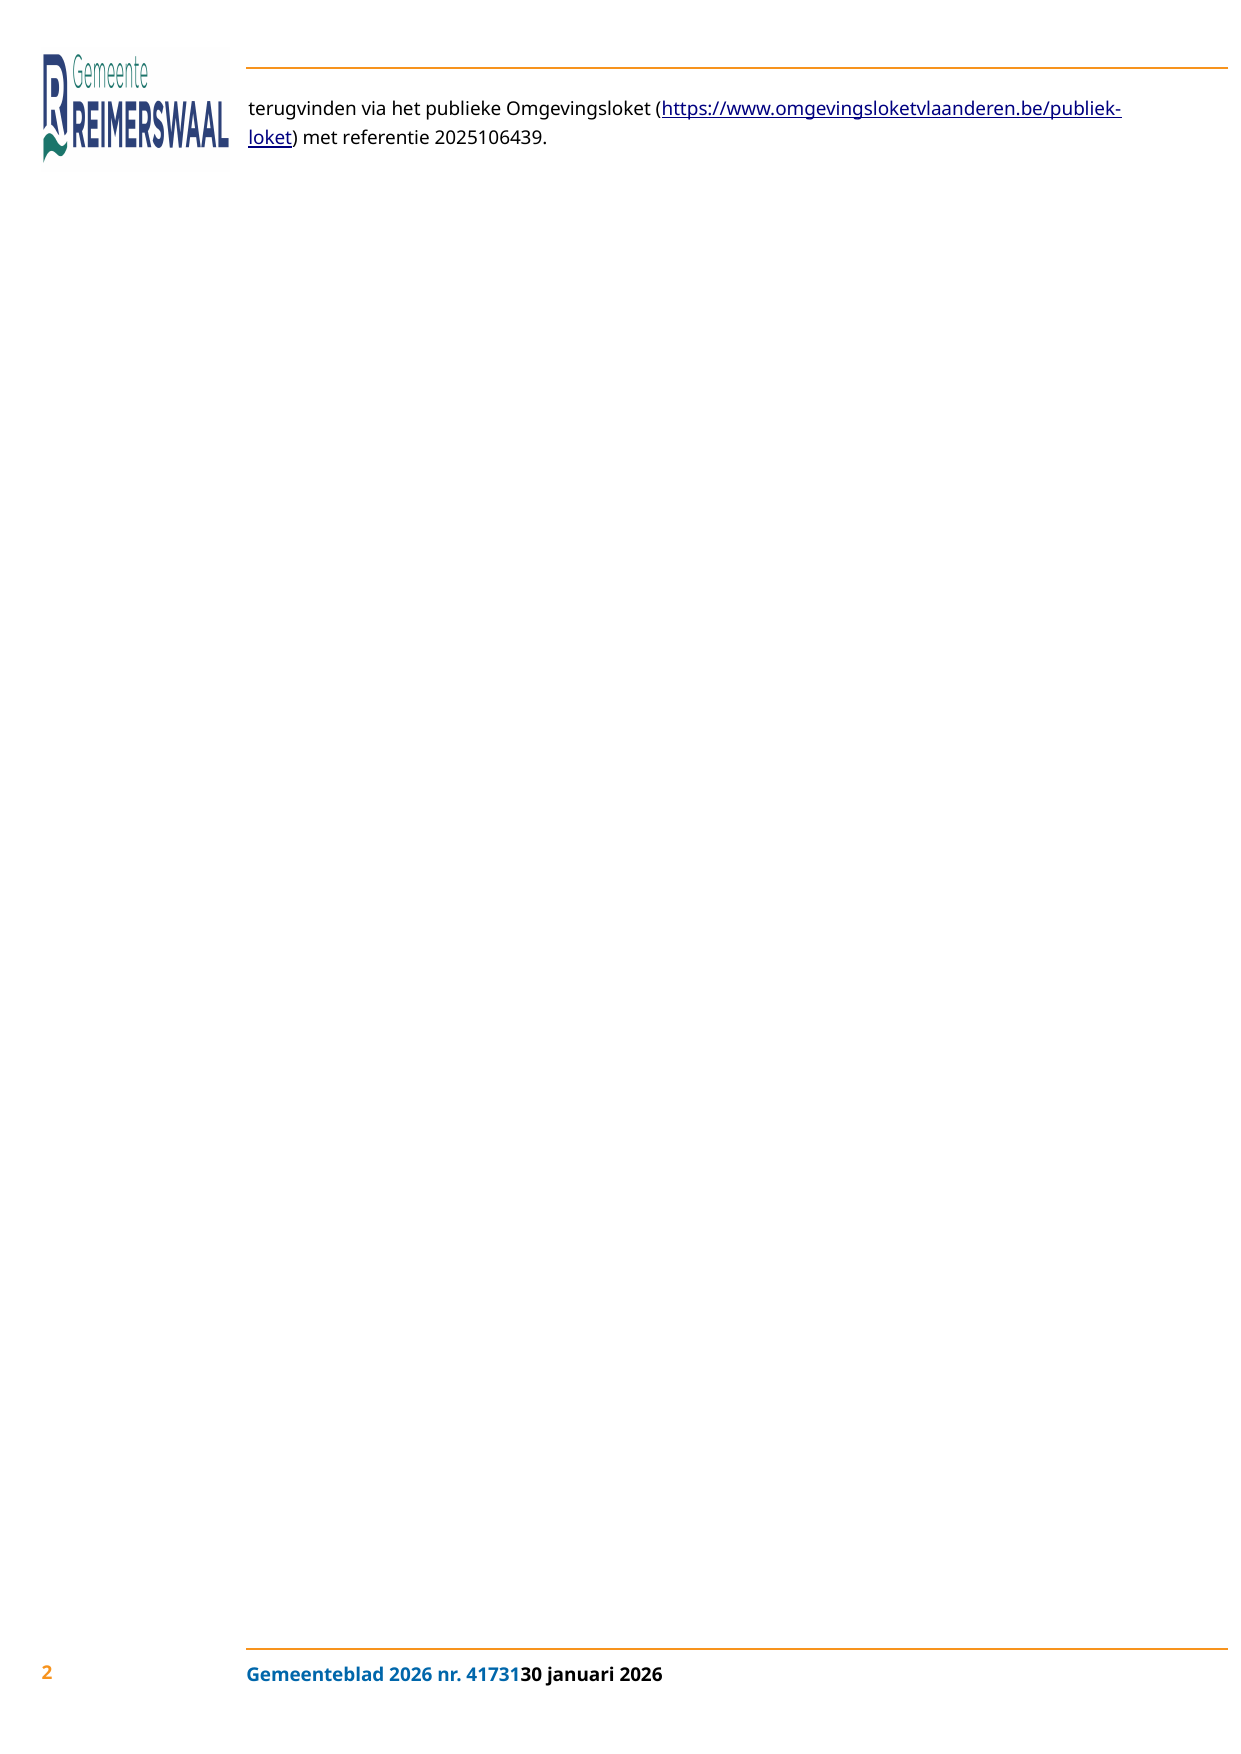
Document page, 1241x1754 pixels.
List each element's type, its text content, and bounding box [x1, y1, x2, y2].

picture [41, 47, 231, 172]
text terugvinden via het publieke Omgevingsloket (https://www.omgevingsloketvlaanderen.be/publiek-loket) met referentie 2025106439. [248, 95, 1152, 150]
